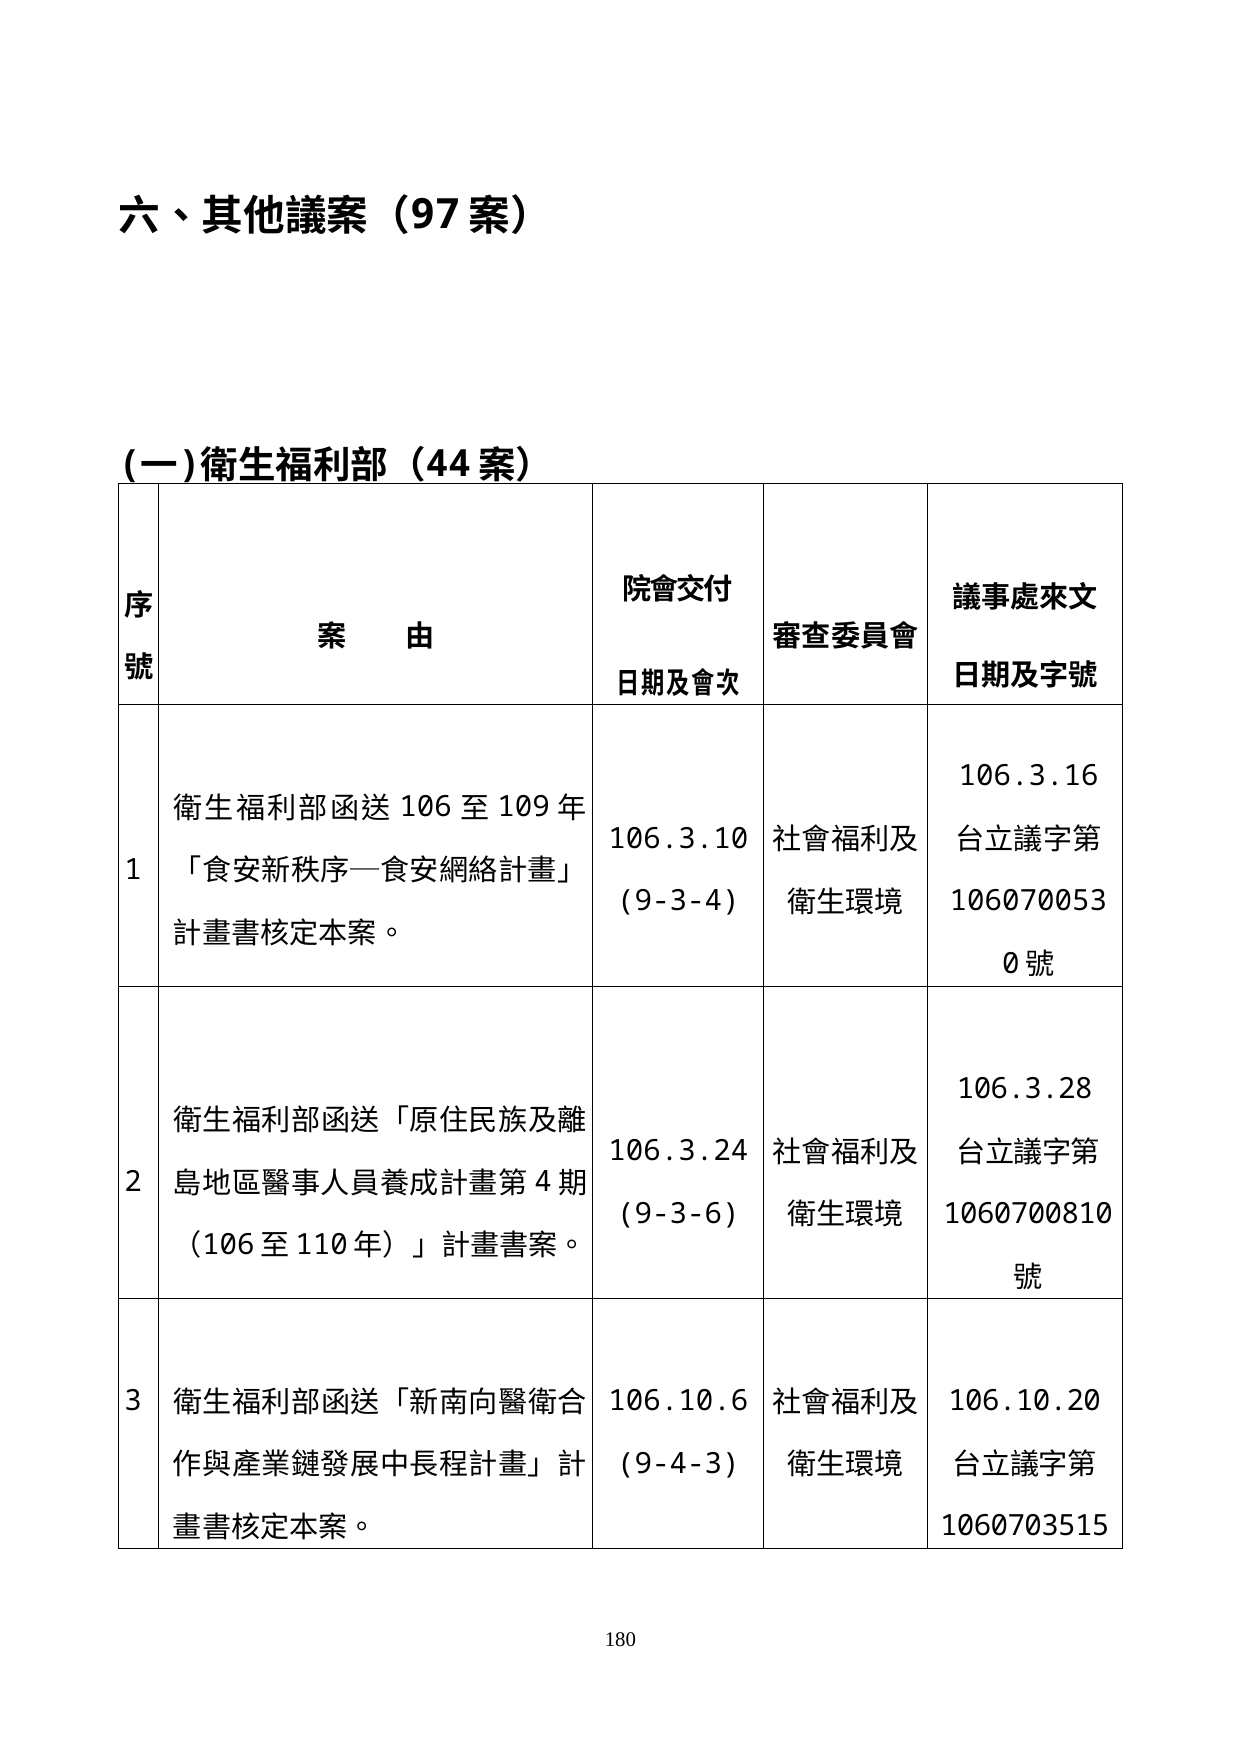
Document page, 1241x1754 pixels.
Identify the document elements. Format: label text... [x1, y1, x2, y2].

table_cell 106.10.6 (9-4-3) [593, 1299, 763, 1548]
table_cell 社會福利及衛生環境 [764, 987, 927, 1298]
table_cell 106.10.20 台立議字第1060703515 [928, 1299, 1122, 1548]
table_cell [119, 987, 158, 1298]
text 六、其他議案（97案） [118, 170, 1122, 233]
table_cell 社會福利及衛生環境 [764, 1299, 927, 1548]
table_cell 106.3.28 台立議字第1060700810號 [928, 987, 1122, 1298]
table_header 序號 [119, 484, 158, 704]
table_cell 106.3.24 (9-3-6) [593, 987, 763, 1298]
table_header 案 由 [159, 484, 592, 704]
text (一)衛生福利部（44案） [118, 420, 1122, 483]
table_header 審查委員會 [764, 484, 927, 704]
table_cell 106.3.10 (9-3-4) [593, 705, 763, 986]
table_cell 106.3.16 台立議字第1060700530號 [928, 705, 1122, 986]
table_cell 社會福利及衛生環境 [764, 705, 927, 986]
table_cell 衛生福利部函送106至109年「食安新秩序─食安網絡計畫」計畫書核定本案。 [159, 705, 592, 986]
table_cell [119, 705, 158, 986]
table_cell [119, 1299, 158, 1548]
table_cell 衛生福利部函送「原住民族及離島地區醫事人員養成計畫第4期（106至110年）」計畫書案。 [159, 987, 592, 1298]
table_header 院會交付 日期及會次 [593, 484, 763, 704]
table_cell 衛生福利部函送「新南向醫衛合作與產業鏈發展中長程計畫」計畫書核定本案。 [159, 1299, 592, 1548]
table_header 議事處來文 日期及字號 [928, 484, 1122, 704]
